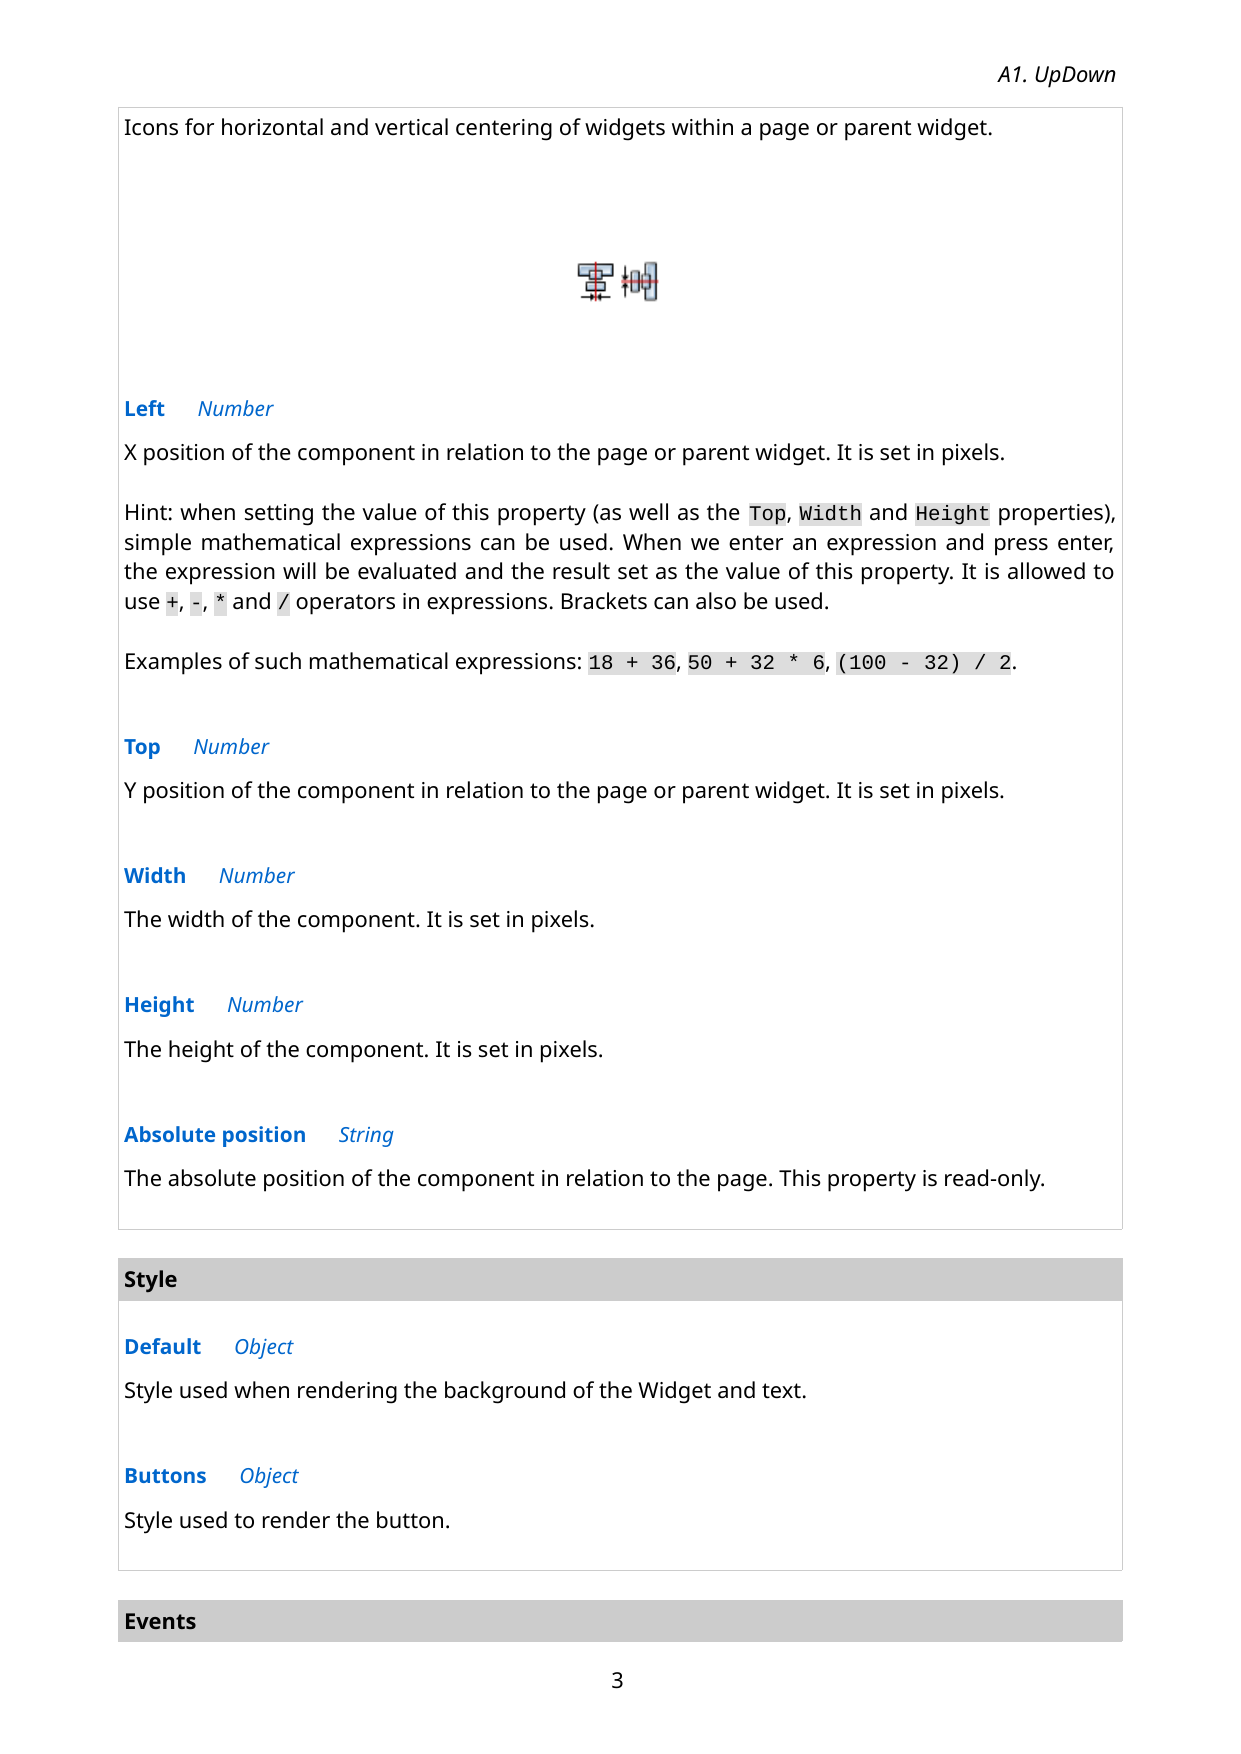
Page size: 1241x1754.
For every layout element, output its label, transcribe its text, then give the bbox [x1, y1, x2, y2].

table_cell Left Number X position of the component in relation to the page or parent widget. It is set in pixels. Hint: when setting the value of this property (as well as the Top, Width and Height properties), simple mathematical expressions can be used. When we enter an expression and press enter, the expression will be evaluated and the result set as the value of this property. It is allowed to use +, -, * and / operators in expressions. Brackets can also be used. Examples of such mathematical expressions: 18 + 36, 50 + 32 * 6, (100 - 32) / 2. Top Number Y position of the component in relation to the page or parent widget. It is set in pixels. Width Number The width of the component. It is set in pixels. Height Number The height of the component. It is set in pixels. Absolute position String The absolute position of the component in relation to the page. This property is read-only. [119, 255, 1122, 1228]
table_header Style [119, 1259, 1122, 1300]
table_cell Default Object Style used when rendering the background of the Widget and text. Buttons Object Style used to render the button. [119, 1301, 1122, 1570]
table_cell Icons for horizontal and vertical centering of widgets within a page or parent widget. [119, 108, 1122, 254]
table_header Events [119, 1601, 1122, 1641]
picture [572, 254, 668, 308]
